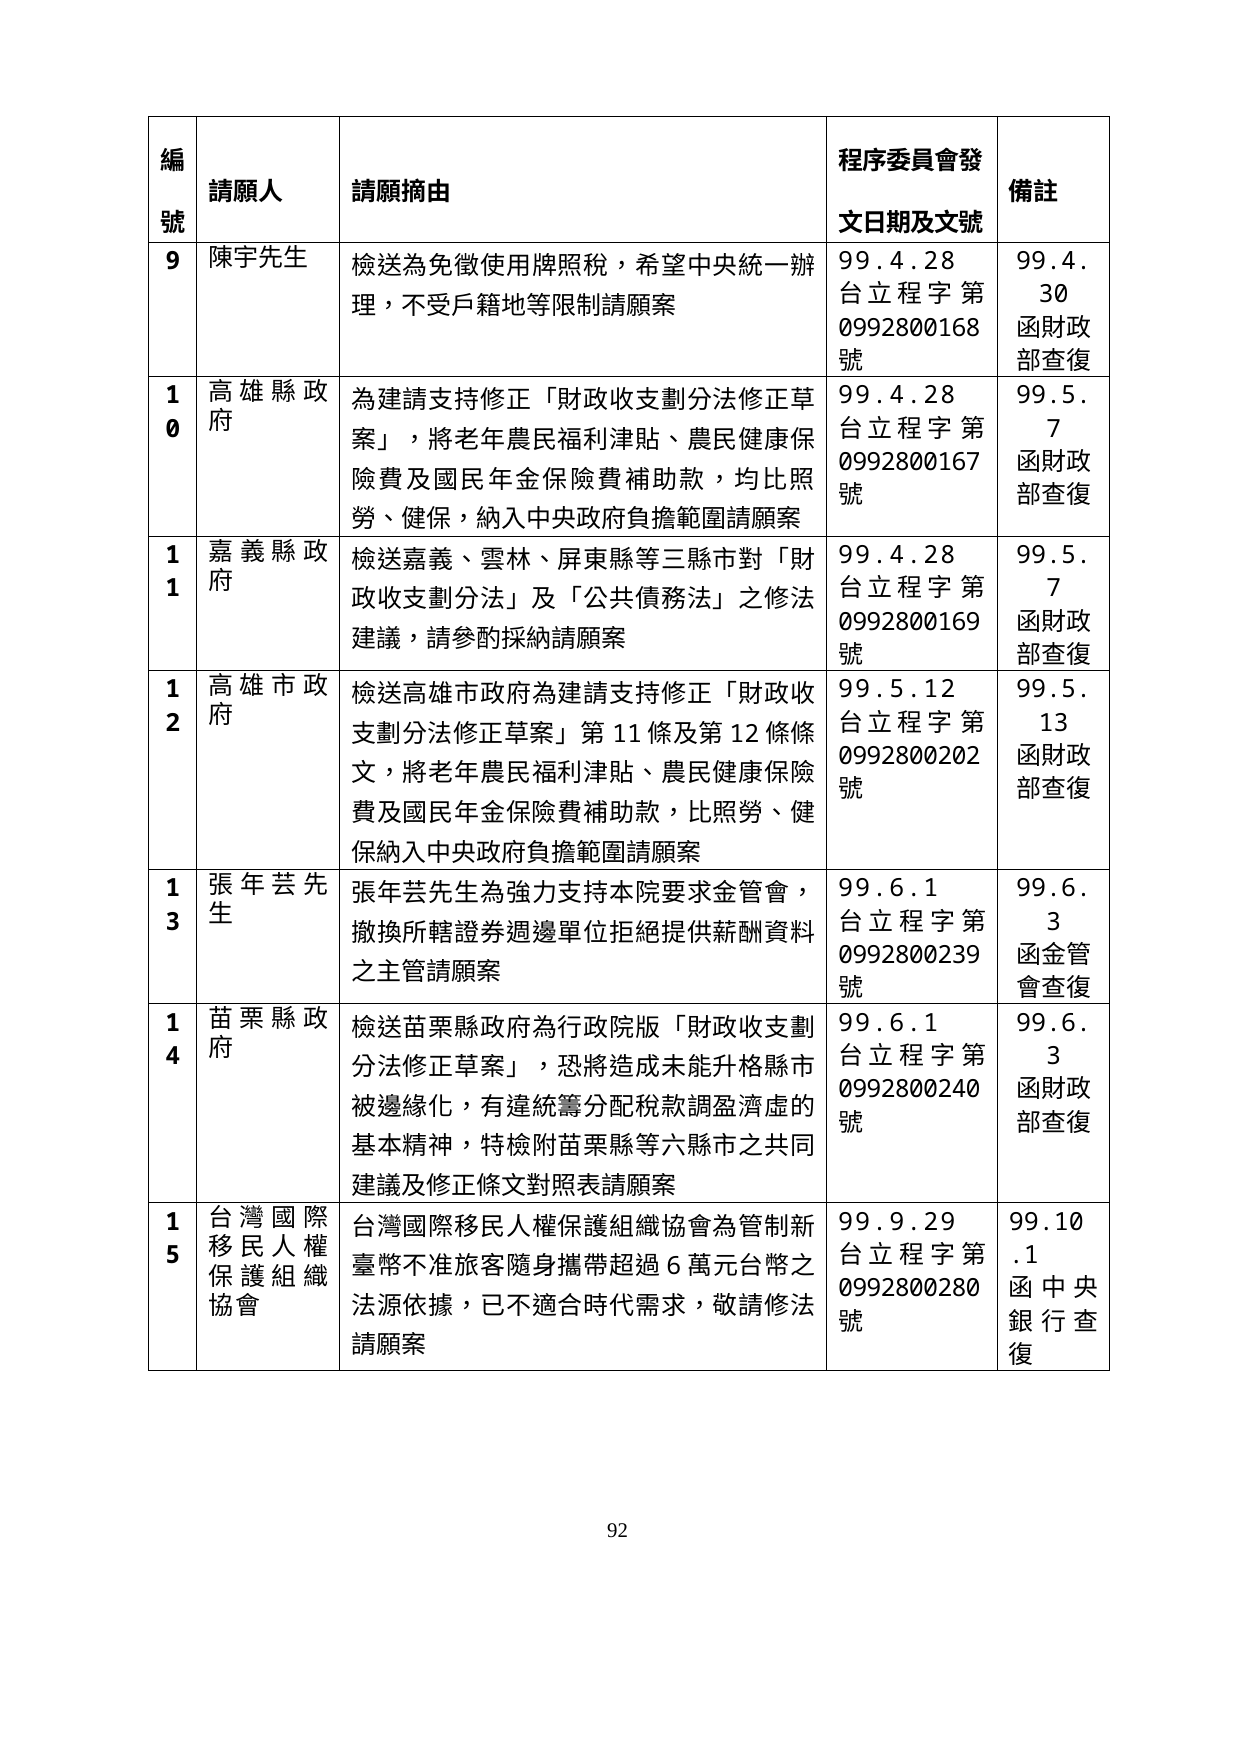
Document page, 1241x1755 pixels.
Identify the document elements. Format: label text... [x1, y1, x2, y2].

table_header 備註 [998, 117, 1109, 242]
table_cell 12 [149, 671, 196, 869]
table_cell 檢送高雄市政府為建請支持修正「財政收支劃分法修正草案」第11條及第12條條文，將老年農民福利津貼、農民健康保險費及國民年金保險費補助款，比照勞、健保納入中央政府負擔範圍請願案 [340, 671, 826, 869]
table_cell 99.10.1 函中央銀行查復 [998, 1203, 1109, 1370]
table_cell 嘉義縣政府 [197, 537, 339, 670]
table_cell 99.5.13 函財政部查復 [998, 671, 1109, 869]
table_cell 99.6.3 函財政部查復 [998, 1004, 1109, 1202]
table_cell 13 [149, 870, 196, 1003]
table_cell 99.6.3 函金管會查復 [998, 870, 1109, 1003]
table_cell 為建請支持修正「財政收支劃分法修正草案」，將老年農民福利津貼、農民健康保險費及國民年金保險費補助款，均比照勞、健保，納入中央政府負擔範圍請願案 [340, 377, 826, 536]
table_cell 台灣國際移民人權保護組織協會為管制新臺幣不准旅客隨身攜帶超過6萬元台幣之法源依據，已不適合時代需求，敬請修法請願案 [340, 1203, 826, 1370]
table_cell 10 [149, 377, 196, 536]
table_cell 高雄市政府 [197, 671, 339, 869]
table_cell 99.5.7 函財政部查復 [998, 377, 1109, 536]
table_cell 張年芸先生 [197, 870, 339, 1003]
table_cell 99.6.1 台立程字第0992800240號 [827, 1004, 997, 1202]
table_cell 15 [149, 1203, 196, 1370]
table_cell 9 [149, 243, 196, 376]
table_cell 高雄縣政府 [197, 377, 339, 536]
table_cell 99.5.12 台立程字第0992800202號 [827, 671, 997, 869]
table_cell 99.9.29 台立程字第 0992800280號 [827, 1203, 997, 1370]
table_cell 檢送為免徵使用牌照稅，希望中央統一辦理，不受戶籍地等限制請願案 [340, 243, 826, 376]
table_cell 台灣國際移民人權保護組織協會 [197, 1203, 339, 1370]
table_cell 99.4.28 台立程字第0992800167號 [827, 377, 997, 536]
table_cell 14 [149, 1004, 196, 1202]
table_cell 張年芸先生為強力支持本院要求金管會，撤換所轄證券週邊單位拒絕提供薪酬資料之主管請願案 [340, 870, 826, 1003]
table_cell 99.4.30 函財政部查復 [998, 243, 1109, 376]
table_header 編號 [149, 117, 196, 242]
table_cell 11 [149, 537, 196, 670]
table_header 程序委員會發文日期及文號 [827, 117, 997, 242]
table_cell 99.4.28 台立程字第0992800169號 [827, 537, 997, 670]
table_cell 檢送嘉義、雲林、屏東縣等三縣市對「財政收支劃分法」及「公共債務法」之修法建議，請參酌採納請願案 [340, 537, 826, 670]
table_cell 苗栗縣政府 [197, 1004, 339, 1202]
table_header 請願摘由 [340, 117, 826, 242]
table_header 請願人 [197, 117, 339, 242]
table_cell 99.4.28 台立程字第0992800168號 [827, 243, 997, 376]
table_cell 99.6.1 台立程字第0992800239號 [827, 870, 997, 1003]
table_cell 檢送苗栗縣政府為行政院版「財政收支劃分法修正草案」，恐將造成未能升格縣市被邊緣化，有違統籌分配稅款調盈濟虛的基本精神，特檢附苗栗縣等六縣市之共同建議及修正條文對照表請願案 [340, 1004, 826, 1202]
table_cell 99.5.7 函財政部查復 [998, 537, 1109, 670]
table_cell 陳宇先生 [197, 243, 339, 376]
